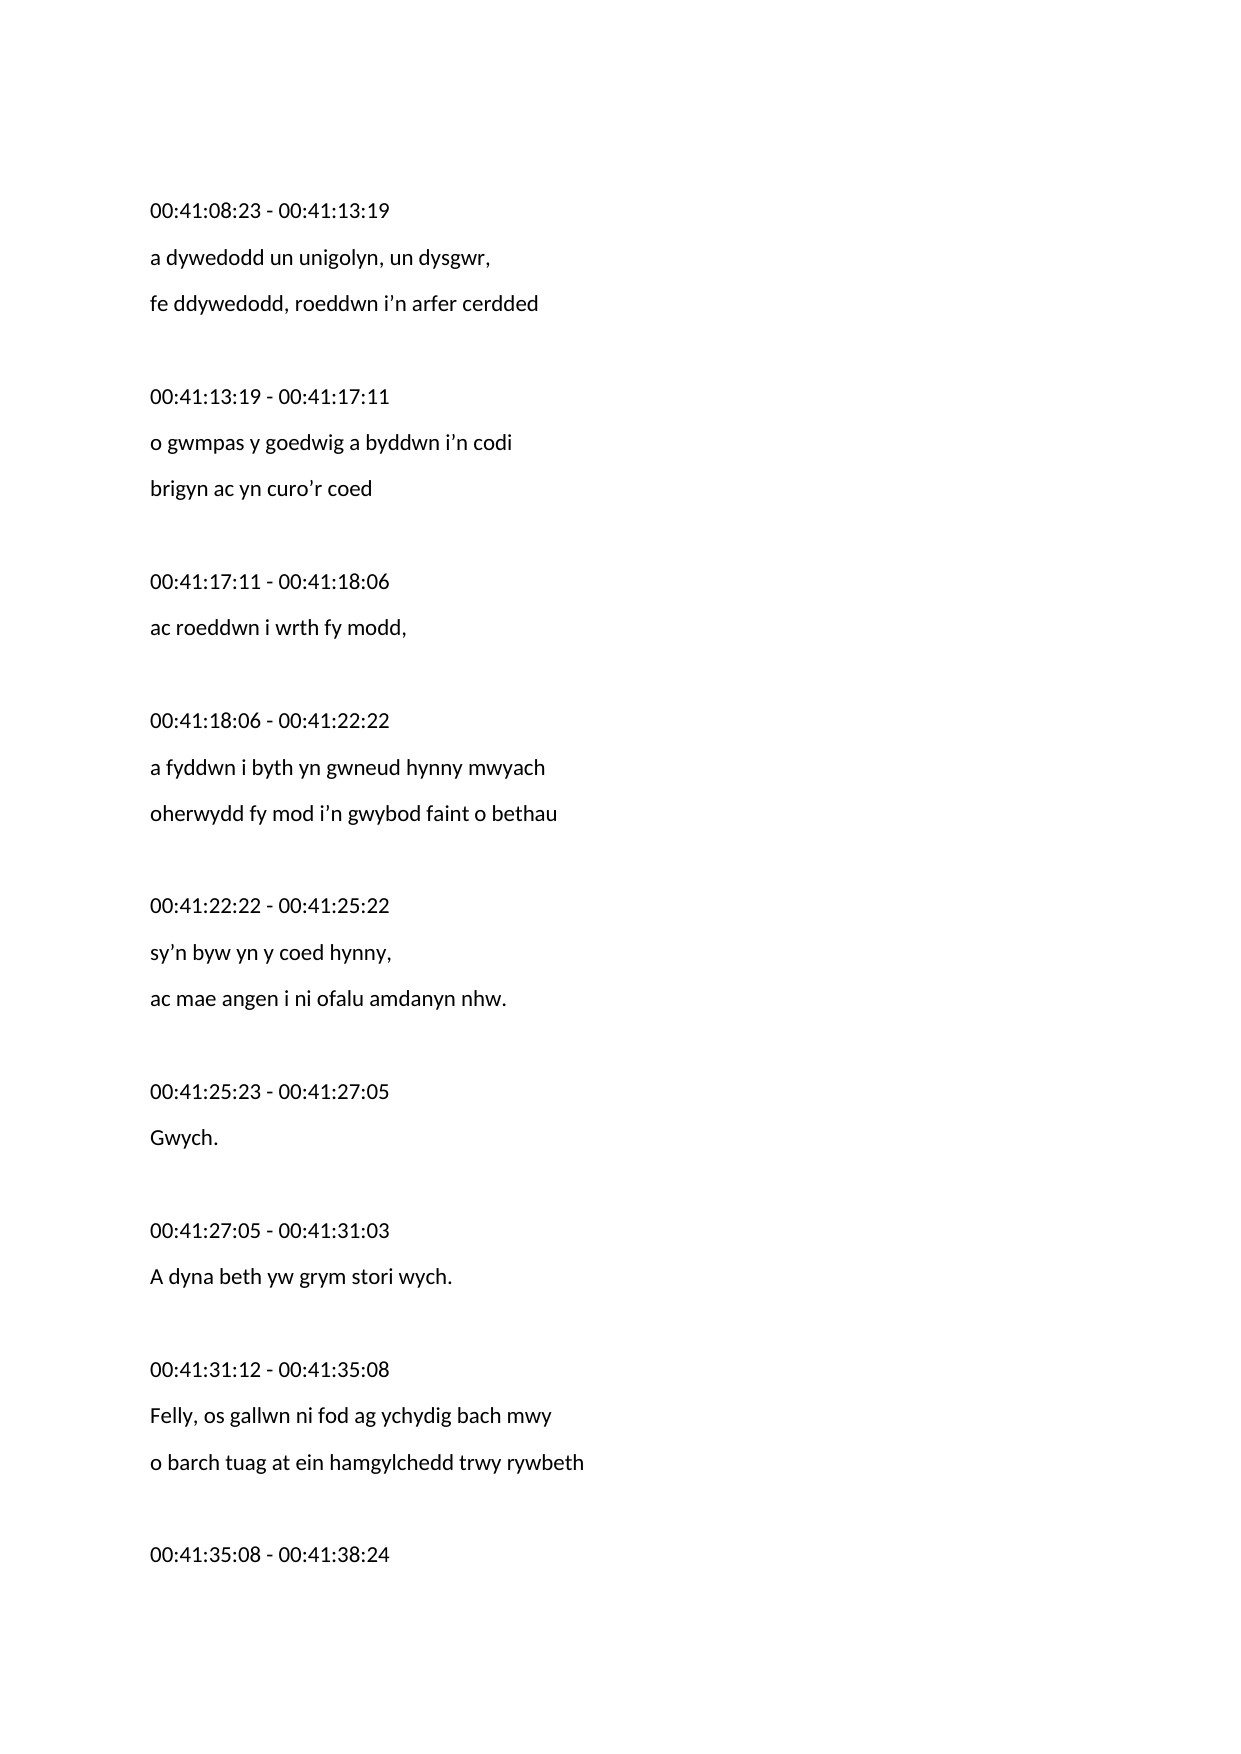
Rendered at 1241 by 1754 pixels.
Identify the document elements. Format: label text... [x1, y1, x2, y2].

text Felly, os gallwn ni fod ag ychydig bach mwy [150, 1402, 1090, 1429]
text a dywedodd un unigolyn, un dysgwr, [150, 243, 1090, 271]
text 00:41:13:19 - 00:41:17:11 [150, 382, 1090, 410]
text A dyna beth yw grym stori wych. [150, 1262, 1090, 1291]
text ac roeddwn i wrth fy modd, [150, 613, 1090, 642]
text 00:41:35:08 - 00:41:38:24 [150, 1541, 1090, 1569]
text Gwych. [150, 1123, 1090, 1151]
text ac mae angen i ni ofalu amdanyn nhw. [150, 984, 1090, 1012]
text oherwydd fy mod i’n gwybod faint o bethau [150, 799, 1090, 827]
text 00:41:22:22 - 00:41:25:22 [150, 892, 1090, 920]
text o gwmpas y goedwig a byddwn i’n codi [150, 428, 1090, 456]
text 00:41:17:11 - 00:41:18:06 [150, 567, 1090, 595]
text a fyddwn i byth yn gwneud hynny mwyach [150, 753, 1090, 781]
text 00:41:27:05 - 00:41:31:03 [150, 1216, 1090, 1244]
text brigyn ac yn curo’r coed [150, 474, 1090, 502]
text 00:41:08:23 - 00:41:13:19 [150, 196, 1090, 224]
text 00:41:18:06 - 00:41:22:22 [150, 706, 1090, 734]
text 00:41:31:12 - 00:41:35:08 [150, 1355, 1090, 1383]
text fe ddywedodd, roeddwn i’n arfer cerdded [150, 289, 1090, 317]
text 00:41:25:23 - 00:41:27:05 [150, 1077, 1090, 1105]
text sy’n byw yn y coed hynny, [150, 938, 1090, 966]
text o barch tuag at ein hamgylchedd trwy rywbeth [150, 1448, 1090, 1476]
